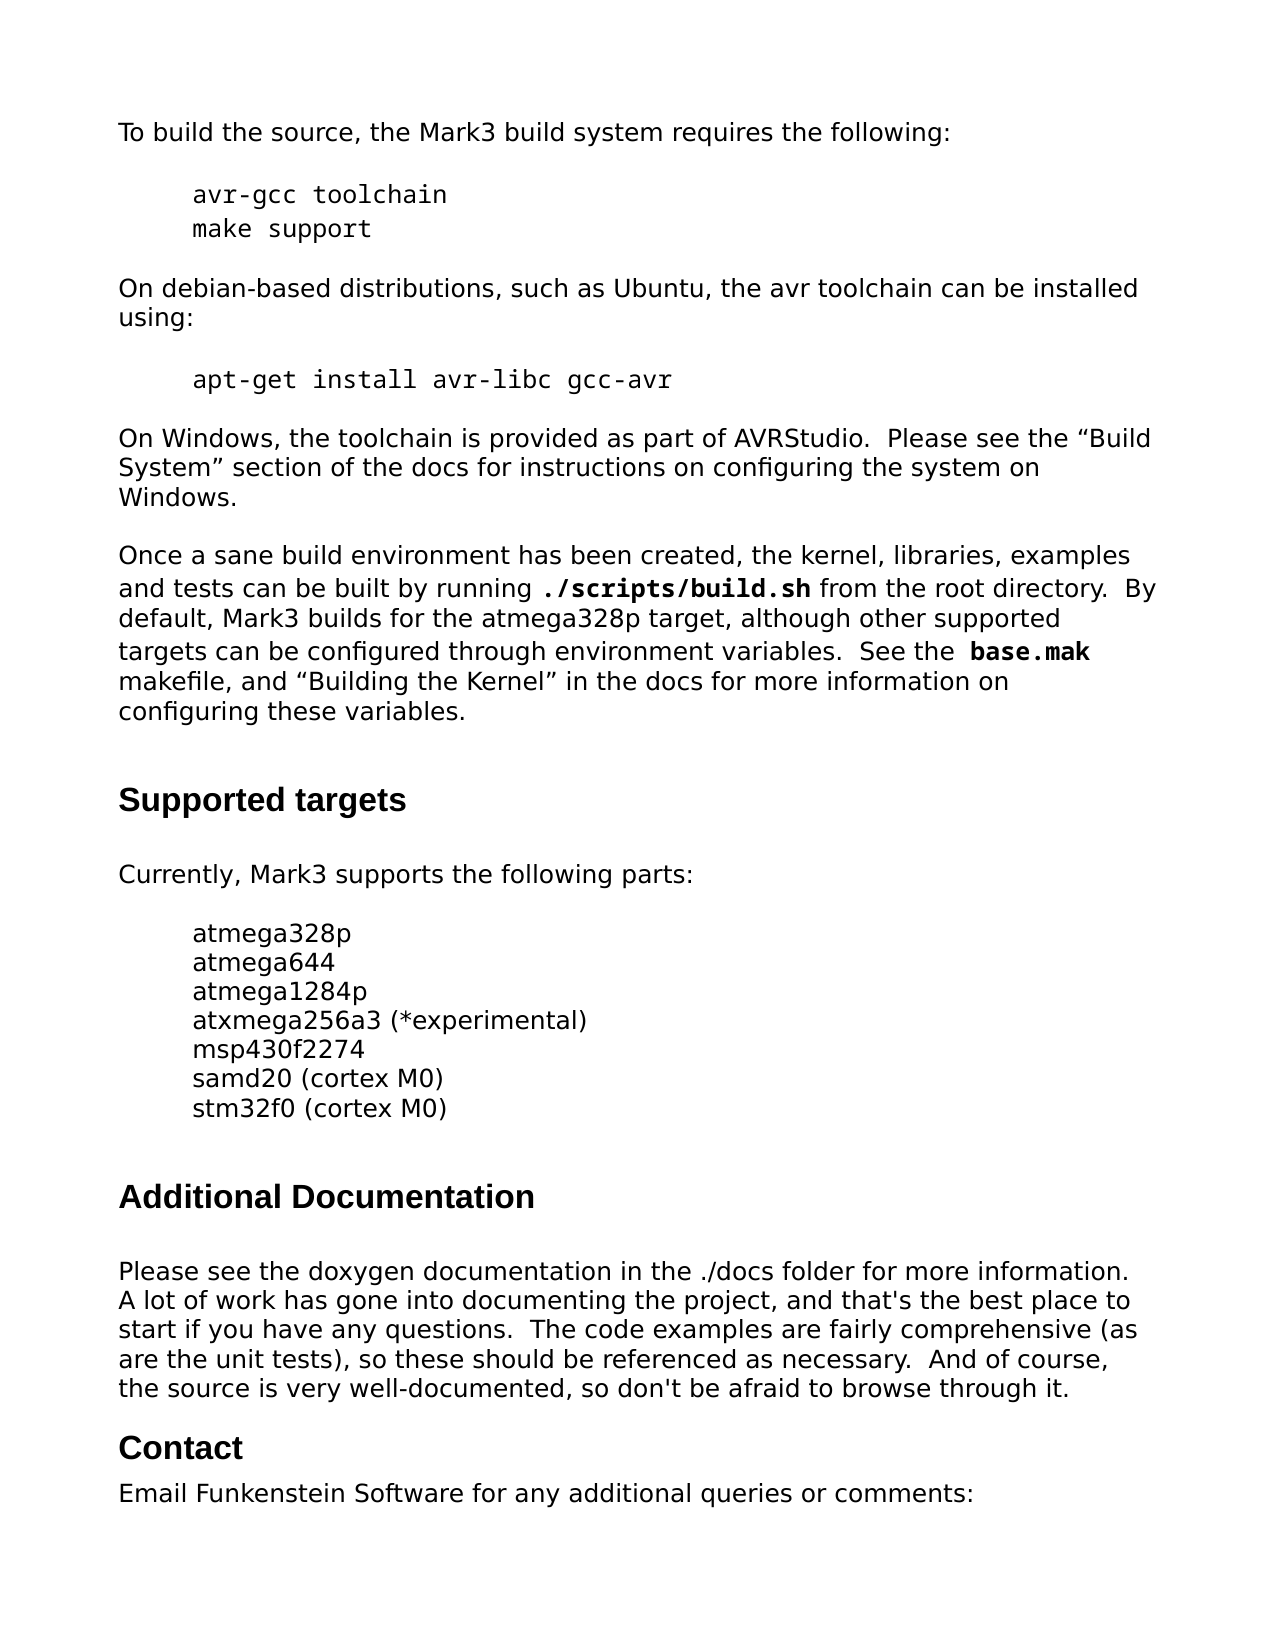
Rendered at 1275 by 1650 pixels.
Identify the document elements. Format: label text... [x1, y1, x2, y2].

text make support [118, 211, 1157, 244]
subtitle Additional Documentation [118, 1177, 1157, 1216]
text On debian-based distributions, such as Ubuntu, the avr toolchain can be installed using: [118, 274, 1157, 332]
subtitle Contact [118, 1428, 1157, 1467]
text Email Funkenstein Software for any additional queries or comments: [118, 1479, 1157, 1508]
subtitle Supported targets [118, 780, 1157, 819]
text To build the source, the Mark3 build system requires the following: [118, 118, 1157, 147]
text Once a sane build environment has been created, the kernel, libraries, examples and tests can be built by running ./scripts/build.sh from the root directory. By default, Mark3 builds for the atmega328p target, although other supported targets can be configured through environment variables. See the base.mak makefile, and “Building the Kernel” in the docs for more information on configuring these variables. [118, 541, 1157, 726]
text Currently, Mark3 supports the following parts: [118, 860, 1157, 889]
text atxmega256a3 (*experimental) [118, 1006, 1157, 1035]
text apt-get install avr-libc gcc-avr [118, 361, 1157, 395]
text atmega1284p [118, 977, 1157, 1006]
text msp430f2274 [118, 1035, 1157, 1064]
text samd20 (cortex M0) [118, 1064, 1157, 1094]
text avr-gcc toolchain [118, 176, 1157, 211]
text stm32f0 (cortex M0) [118, 1094, 1157, 1123]
text On Windows, the toolchain is provided as part of AVRStudio. Please see the “Build System” section of the docs for instructions on configuring the system on Windows. [118, 424, 1157, 512]
text atmega328p [118, 919, 1157, 948]
text atmega644 [118, 948, 1157, 977]
text Please see the doxygen documentation in the ./docs folder for more information. A lot of work has gone into documenting the project, and that's the best place to start if you have any questions. The code examples are fairly comprehensive (as are the unit tests), so these should be referenced as necessary. And of course, the source is very well-documented, so don't be afraid to browse through it. [118, 1257, 1157, 1403]
